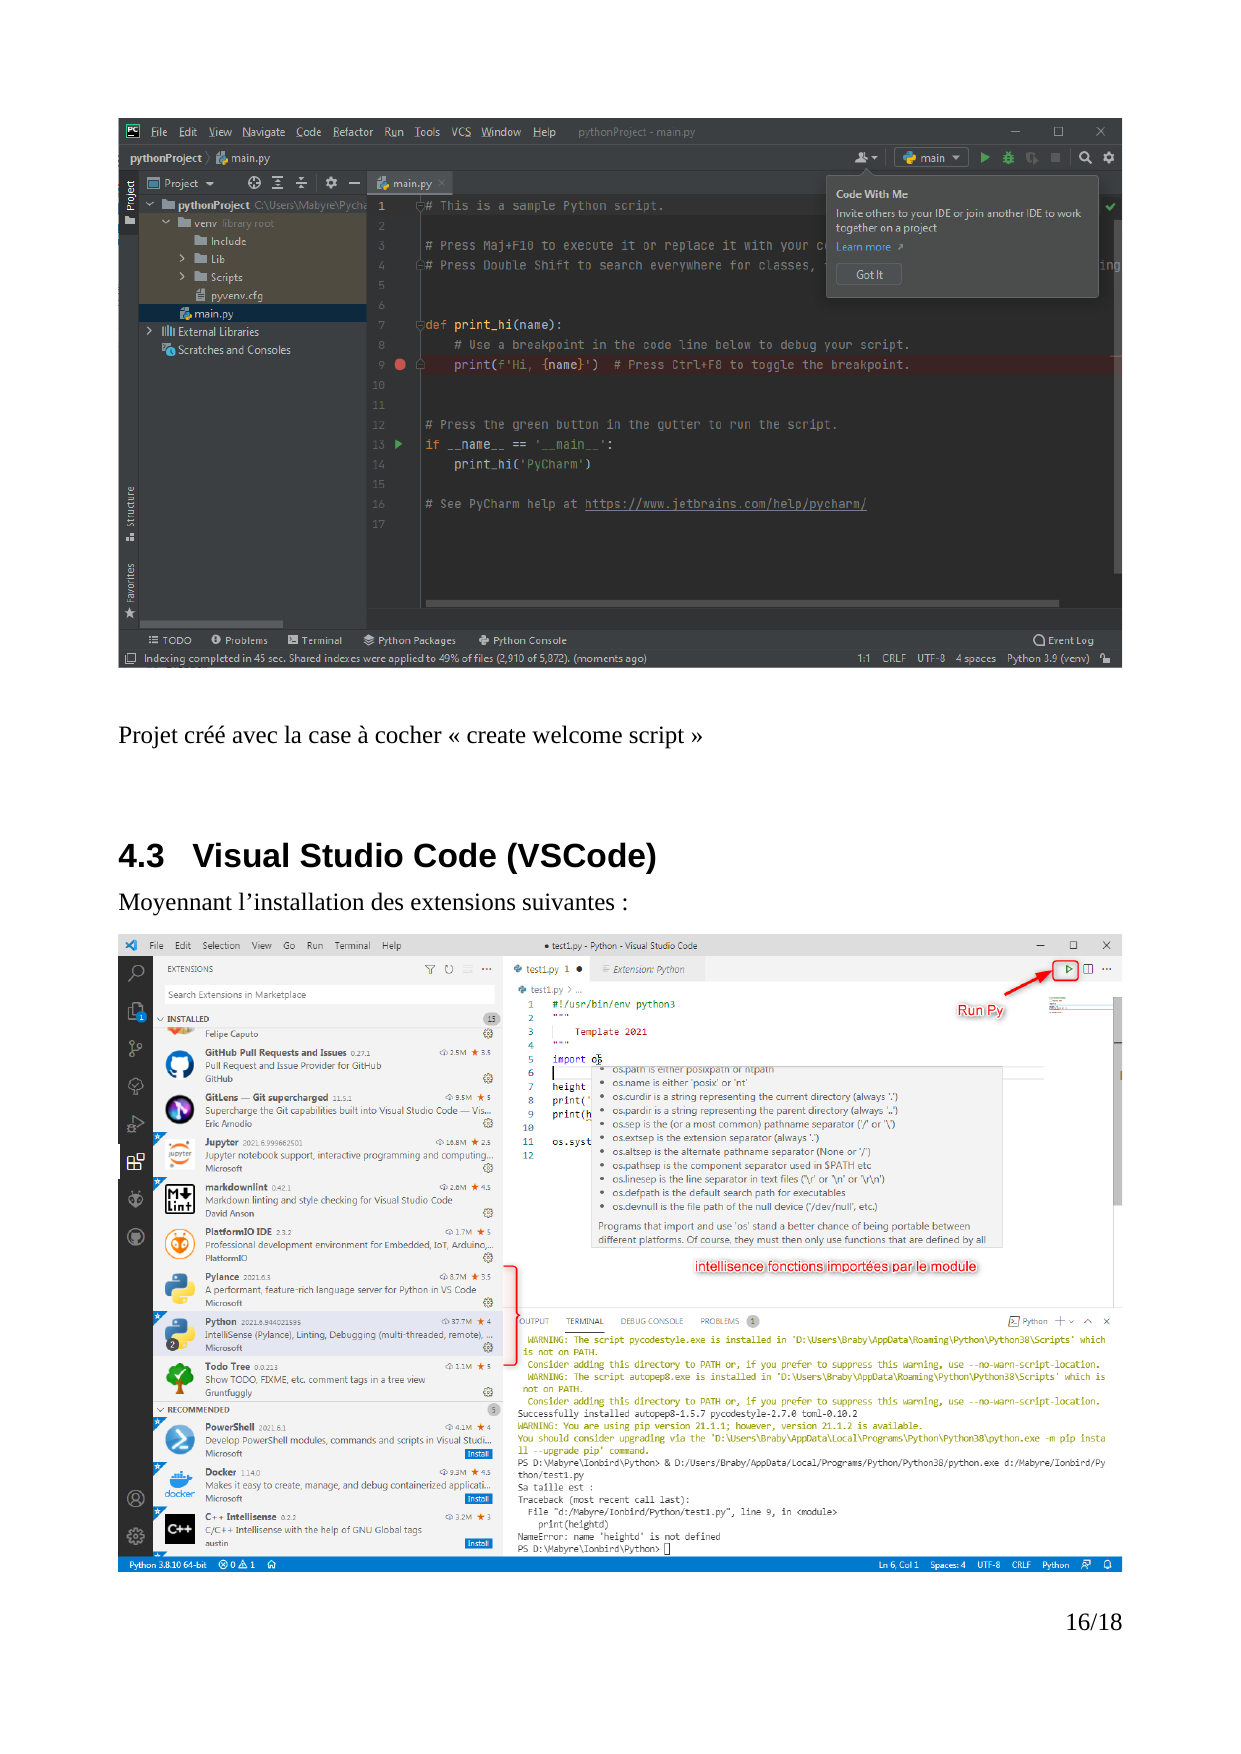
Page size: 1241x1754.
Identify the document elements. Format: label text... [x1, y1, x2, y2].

text Projet créé avec la case à cocher « create welcome script » [118, 720, 1122, 749]
subtitle Visual Studio Code (VSCode) [118, 836, 1122, 874]
text Moyennant l’installation des extensions suivantes : [118, 887, 1122, 916]
picture [118, 934, 1123, 1572]
picture [118, 118, 1123, 668]
